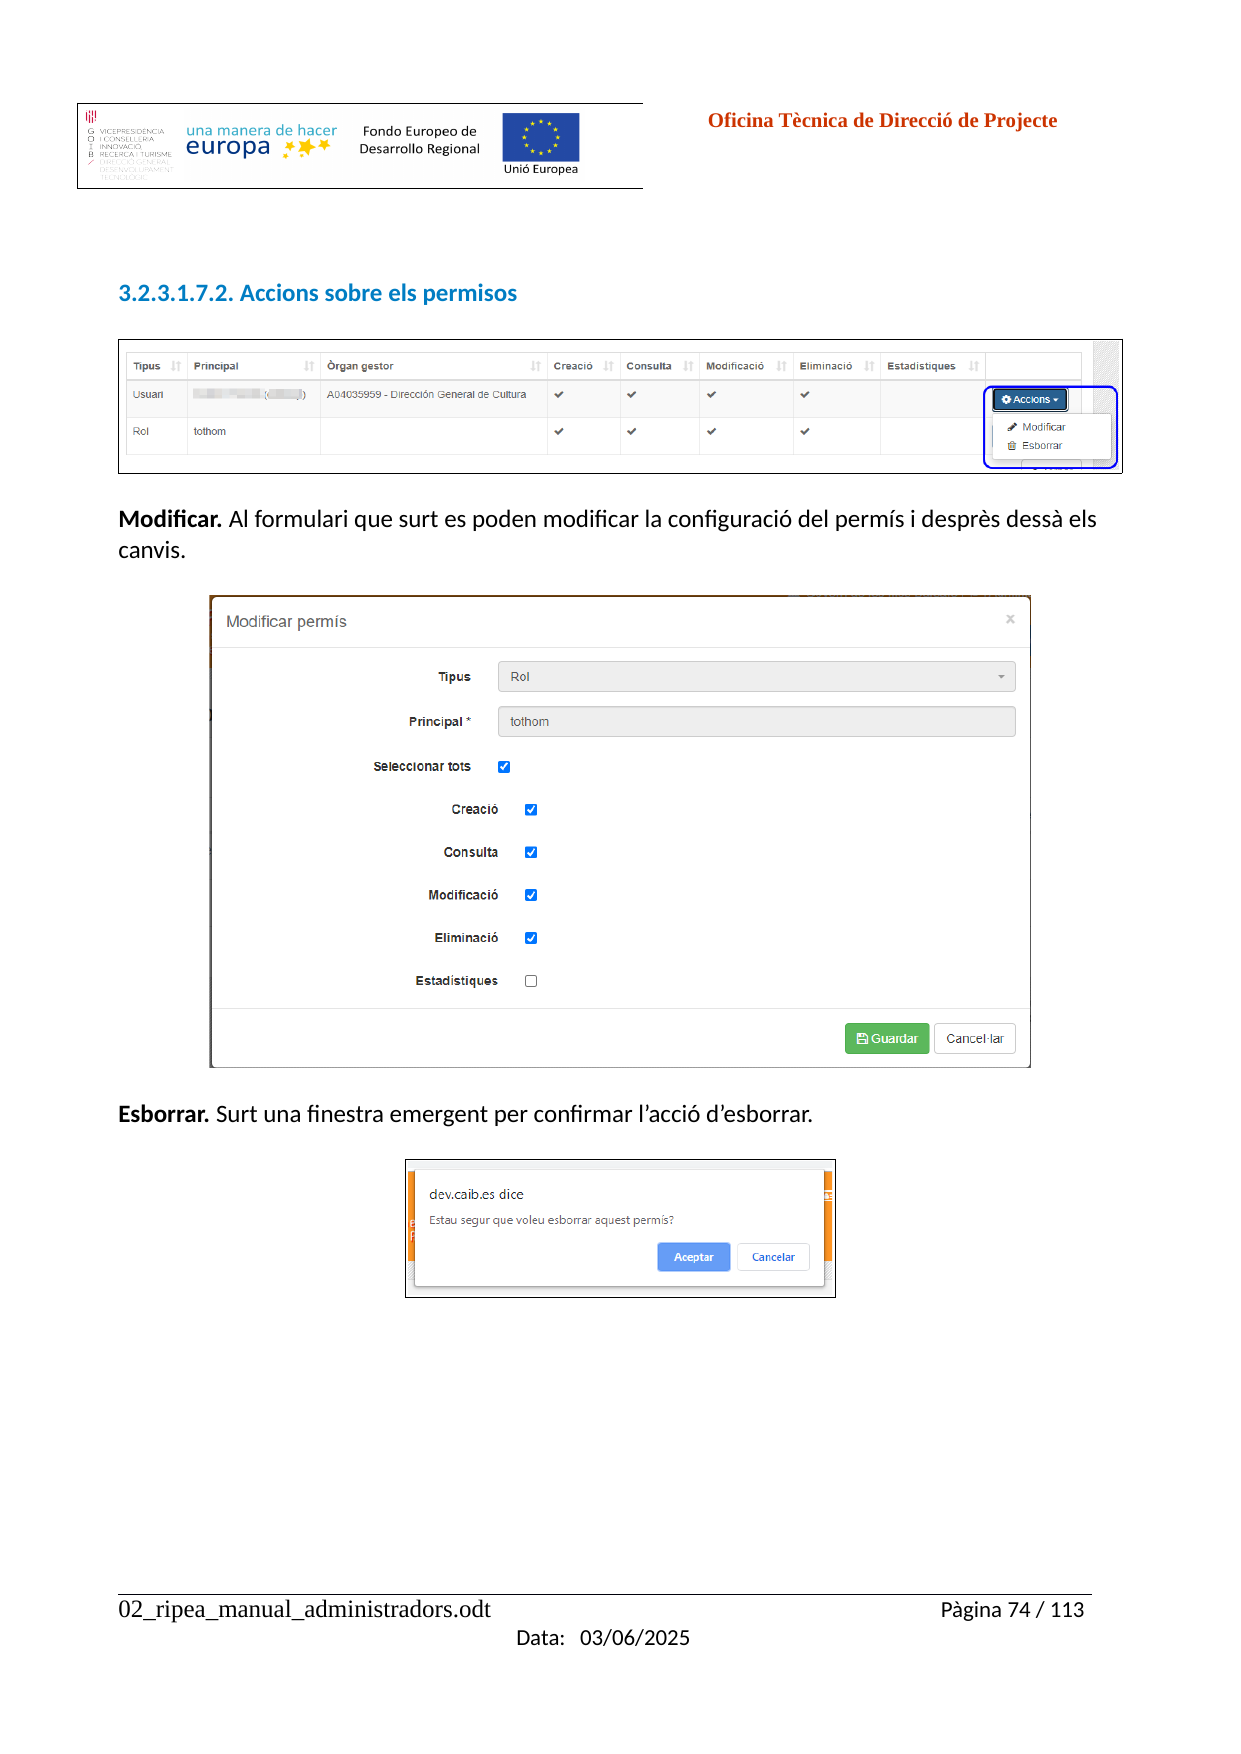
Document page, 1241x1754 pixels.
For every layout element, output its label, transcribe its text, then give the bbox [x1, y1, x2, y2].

picture [184, 108, 585, 182]
picture [121, 341, 1119, 470]
picture [408, 1161, 833, 1295]
picture [209, 595, 1031, 1068]
subtitle 3.2.3.1.7.2. Accions sobre els permisos [118, 277, 1122, 308]
text Modificar. Al formulari que surt es poden modificar la configuració del permís i desprès dessà els canvis. [118, 503, 1122, 564]
text Esborrar. Surt una finestra emergent per confirmar l’acció d’esborrar. [118, 1098, 1122, 1128]
picture [82, 108, 178, 182]
